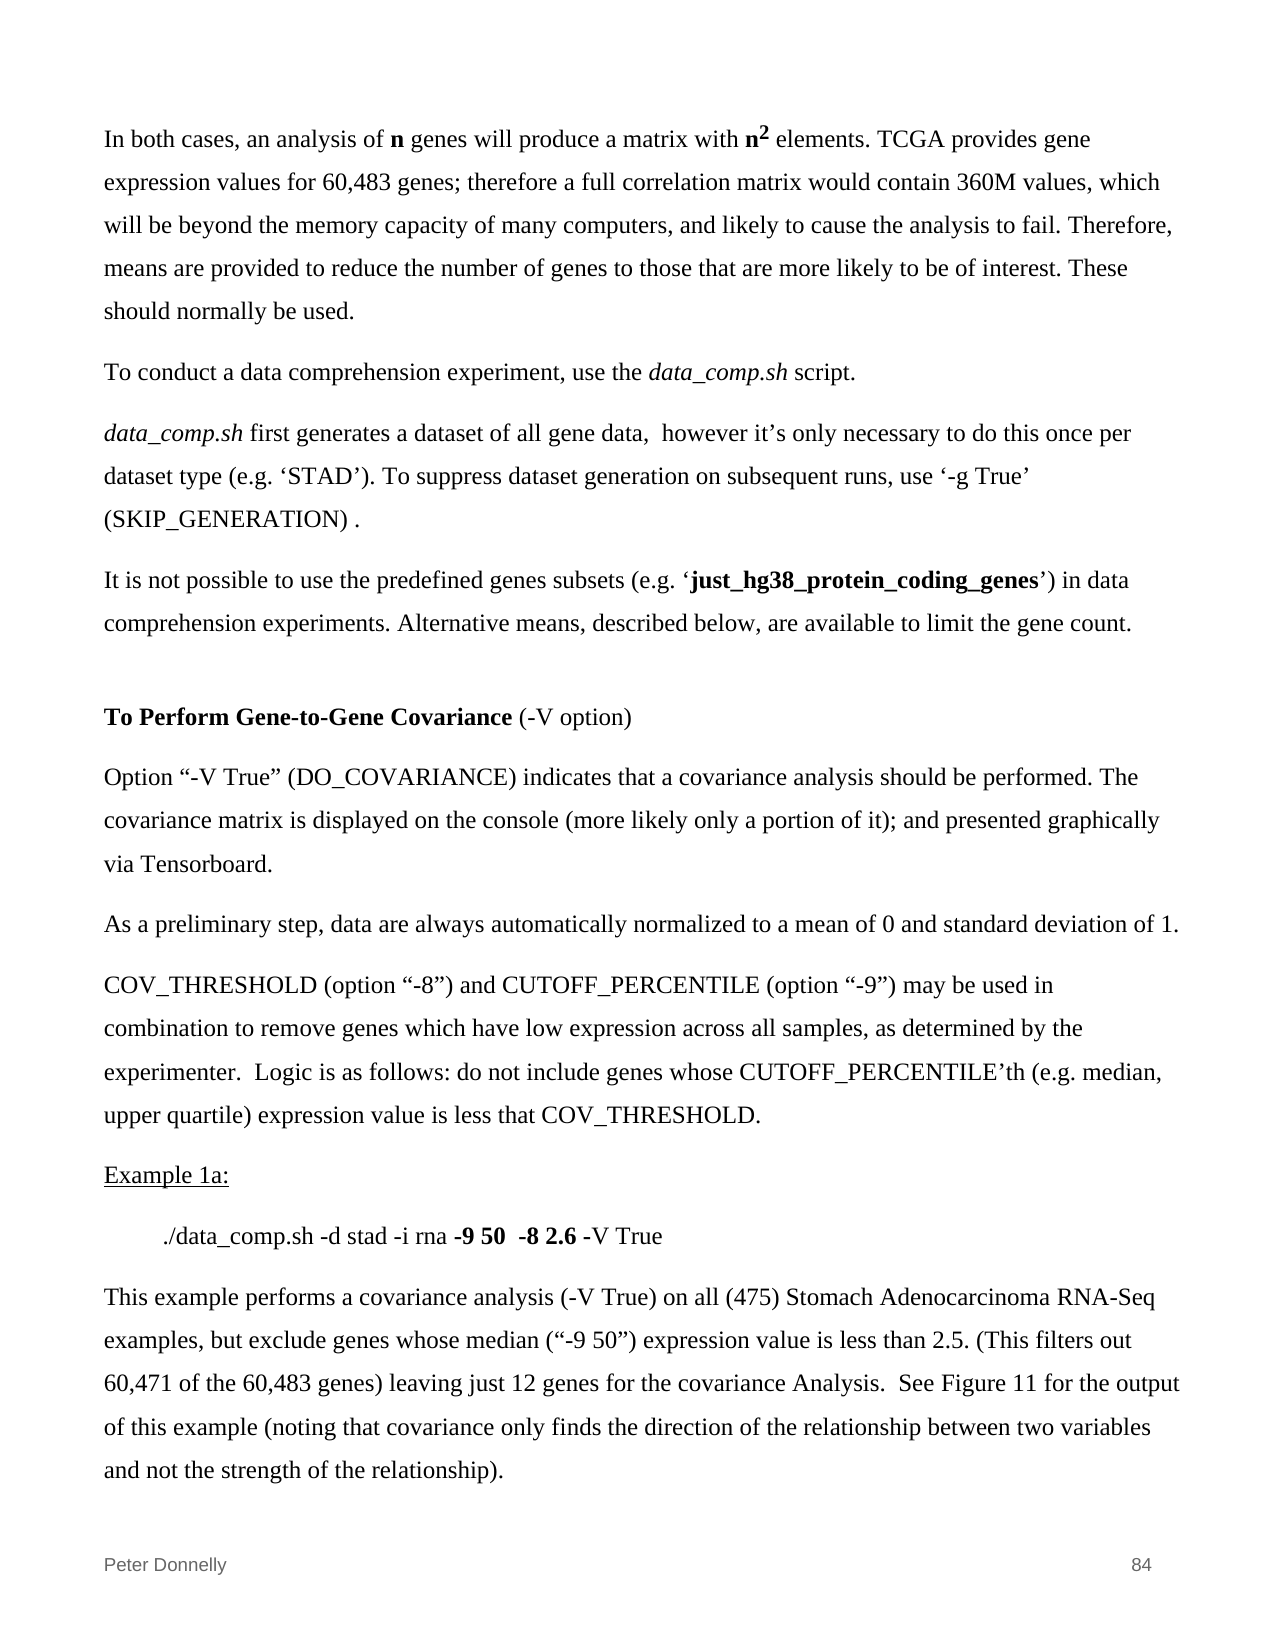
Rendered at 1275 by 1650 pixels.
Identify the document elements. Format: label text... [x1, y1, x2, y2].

text To Perform Gene-to-Gene Covariance (-V option) [103, 702, 1181, 730]
text As a preliminary step, data are always automatically normalized to a mean of 0 and standard deviation of 1. [103, 909, 1181, 938]
text data_comp.sh first generates a dataset of all gene data, however it’s only necessary to do this once per dataset type (e.g. ‘STAD’). To suppress dataset generation on subsequent runs, use ‘-g True’ (SKIP_GENERATION) . [103, 418, 1181, 533]
text To conduct a data comprehension experiment, use the data_comp.sh script. [103, 357, 1181, 386]
text In both cases, an analysis of n genes will produce a matrix with n2 elements. TCGA provides gene expression values for 60,483 genes; therefore a full correlation matrix would contain 360M values, which will be beyond the memory capacity of many computers, and likely to cause the analysis to fail. Therefore, means are provided to reduce the number of genes to those that are more likely to be of interest. These should normally be used. [103, 120, 1181, 325]
text ./data_comp.sh -d stad -i rna -9 50 -8 2.6 -V True [162, 1221, 1181, 1250]
text Example 1a: [103, 1161, 1181, 1189]
text This example performs a covariance analysis (-V True) on all (475) Stomach Adenocarcinoma RNA-Seq examples, but exclude genes whose median (“-9 50”) expression value is less than 2.5. (This filters out 60,471 of the 60,483 genes) leaving just 12 genes for the covariance Analysis. See Figure 11 for the output of this example (noting that covariance only finds the direction of the relationship between two variables and not the strength of the relationship). [103, 1282, 1181, 1483]
text COV_THRESHOLD (option “-8”) and CUTOFF_PERCENTILE (option “-9”) may be used in combination to remove genes which have low expression across all samples, as determined by the experimenter. Logic is as follows: do not include genes whose CUTOFF_PERCENTILE’th (e.g. median, upper quartile) expression value is less that COV_THRESHOLD. [103, 970, 1181, 1128]
text It is not possible to use the predefined genes subsets (e.g. ‘just_hg38_protein_coding_genes’) in data comprehension experiments. Alternative means, described below, are available to limit the gene count. [103, 565, 1181, 637]
text Option “-V True” (DO_COVARIANCE) indicates that a covariance analysis should be performed. The covariance matrix is displayed on the console (more likely only a portion of it); and presented graphically via Tensorboard. [103, 762, 1181, 877]
